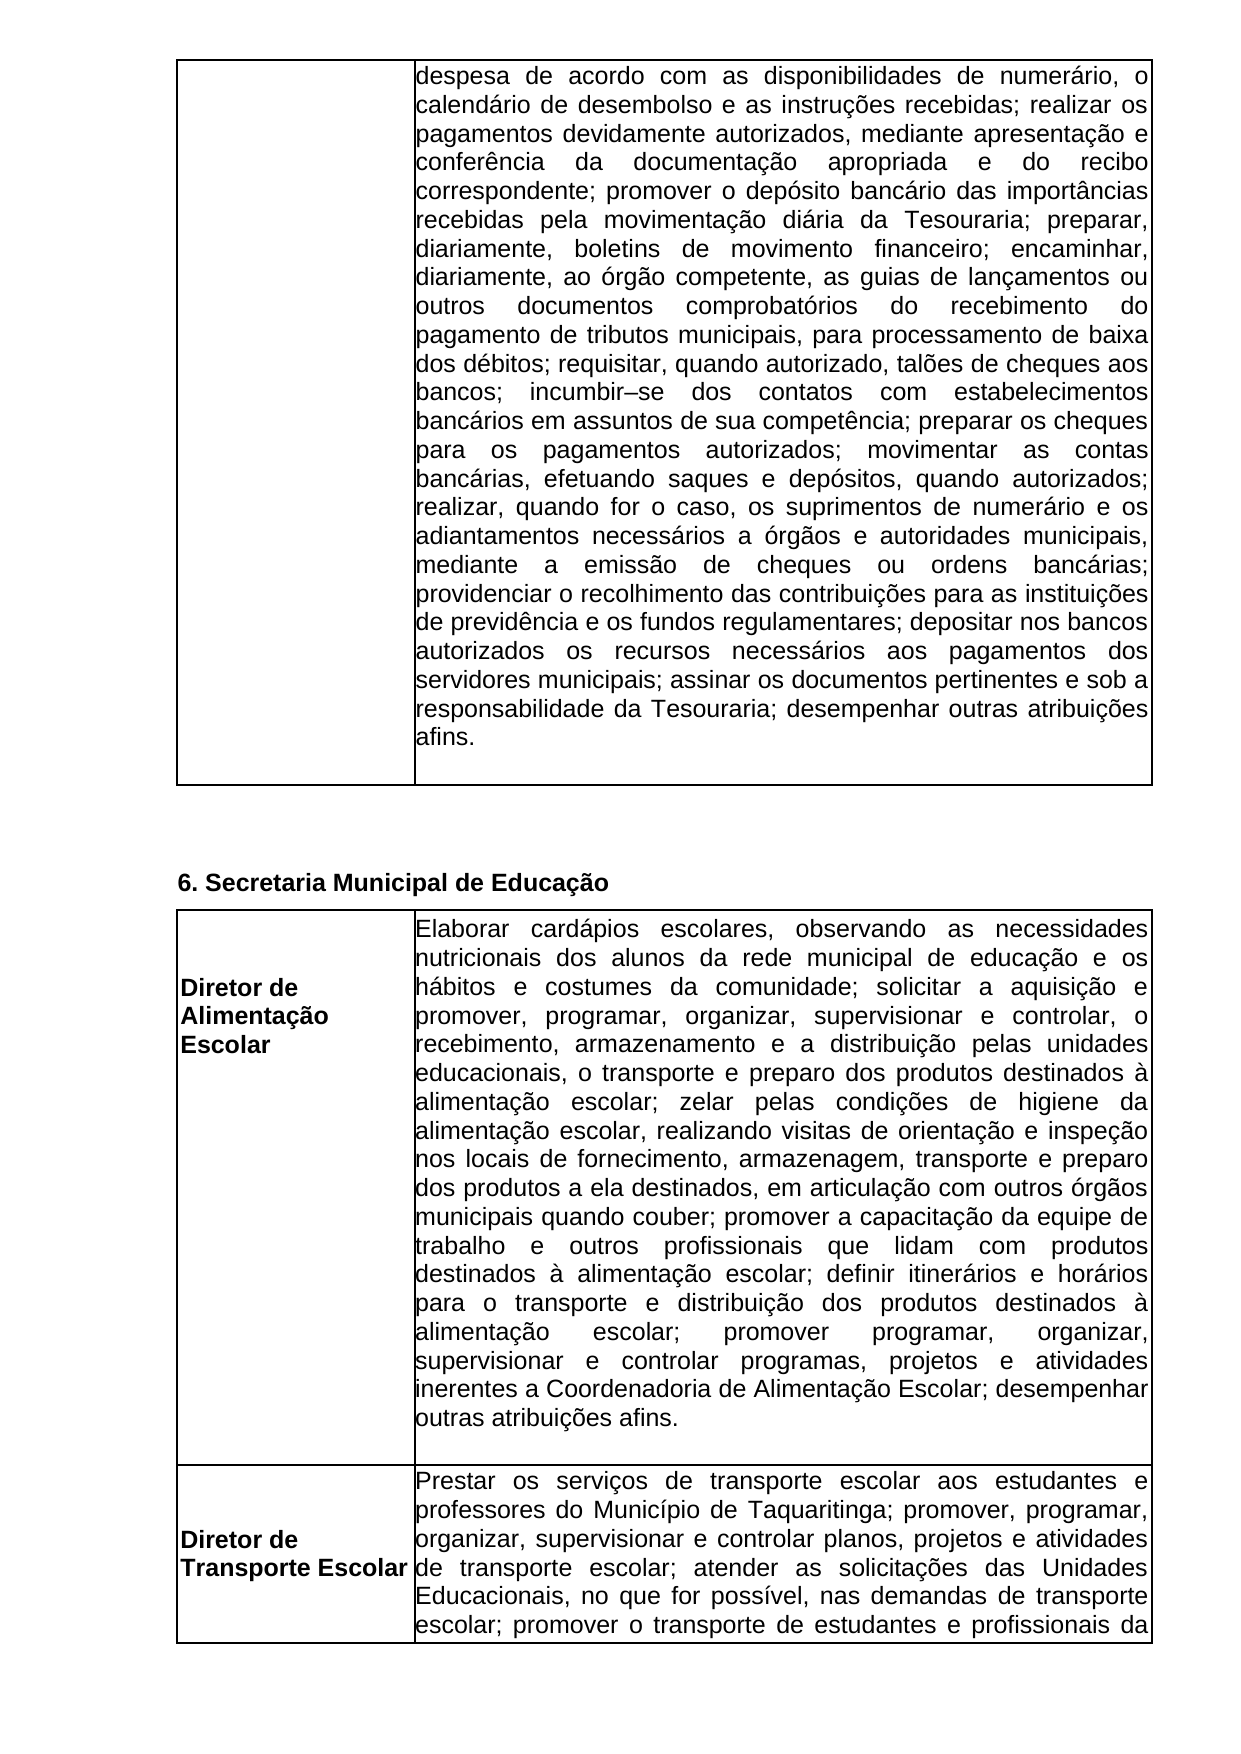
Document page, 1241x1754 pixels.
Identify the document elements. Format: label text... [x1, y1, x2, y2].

table_cell Diretor de Transporte Escolar [178, 1466, 414, 1642]
table_header Elaborar cardápios escolares, observando as necessidades nutricionais dos alunos da rede municipal de educação e os hábitos e costumes da comunidade; solicitar a aquisição e promover, programar, organizar, supervisionar e controlar, o recebimento, armazenamento e a distribuição pelas unidades educacionais, o transporte e preparo dos produtos destinados à alimentação escolar; zelar pelas condições de higiene da alimentação escolar, realizando visitas de orientação e inspeção nos locais de fornecimento, armazenagem, transporte e preparo dos produtos a ela destinados, em articulação com outros órgãos municipais quando couber; promover a capacitação da equipe de trabalho e outros profissionais que lidam com produtos destinados à alimentação escolar; definir itinerários e horários para o transporte e distribuição dos produtos destinados à alimentação escolar; promover programar, organizar, supervisionar e controlar programas, projetos e atividades inerentes a Coordenadoria de Alimentação Escolar; desempenhar outras atribuições afins. [416, 911, 1151, 1464]
text 6. Secretaria Municipal de Educação [177, 868, 1152, 897]
table_cell Prestar os serviços de transporte escolar aos estudantes e professores do Município de Taquaritinga; promover, programar, organizar, supervisionar e controlar planos, projetos e atividades de transporte escolar; atender as solicitações das Unidades Educacionais, no que for possível, nas demandas de transporte escolar; promover o transporte de estudantes e profissionais da [416, 1466, 1151, 1642]
table_header Diretor de Alimentação Escolar [178, 911, 414, 1464]
table_cell [178, 61, 414, 783]
table_cell despesa de acordo com as disponibilidades de numerário, o calendário de desembolso e as instruções recebidas; realizar os pagamentos devidamente autorizados, mediante apresentação e conferência da documentação apropriada e do recibo correspondente; promover o depósito bancário das importâncias recebidas pela movimentação diária da Tesouraria; preparar, diariamente, boletins de movimento financeiro; encaminhar, diariamente, ao órgão competente, as guias de lançamentos ou outros documentos comprobatórios do recebimento do pagamento de tributos municipais, para processamento de baixa dos débitos; requisitar, quando autorizado, talões de cheques aos bancos; incumbir–se dos contatos com estabelecimentos bancários em assuntos de sua competência; preparar os cheques para os pagamentos autorizados; movimentar as contas bancárias, efetuando saques e depósitos, quando autorizados; realizar, quando for o caso, os suprimentos de numerário e os adiantamentos necessários a órgãos e autoridades municipais, mediante a emissão de cheques ou ordens bancárias; providenciar o recolhimento das contribuições para as instituições de previdência e os fundos regulamentares; depositar nos bancos autorizados os recursos necessários aos pagamentos dos servidores municipais; assinar os documentos pertinentes e sob a responsabilidade da Tesouraria; desempenhar outras atribuições afins. [416, 61, 1151, 783]
